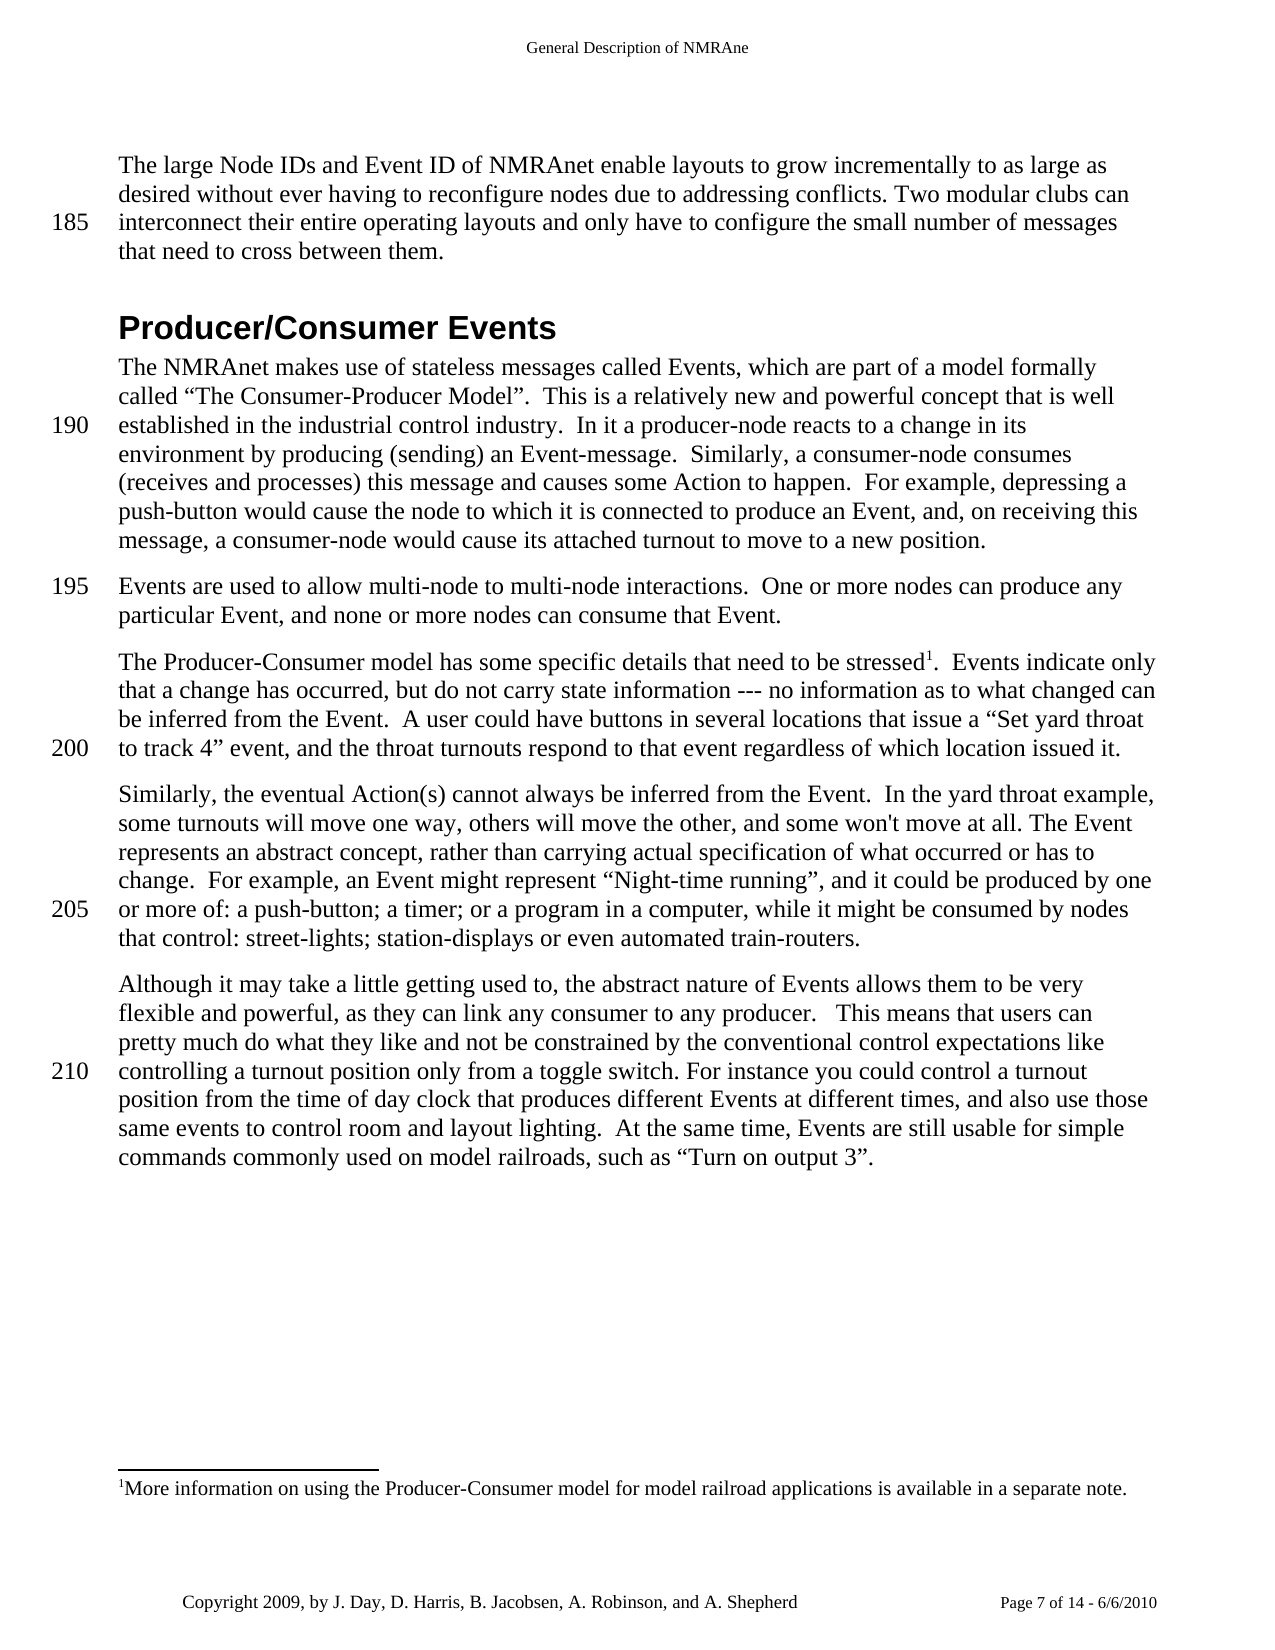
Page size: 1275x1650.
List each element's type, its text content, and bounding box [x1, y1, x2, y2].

text Similarly, the eventual Action(s) cannot always be inferred from the Event. In the yard throat example, some turnouts will move one way, others will move the other, and some won't move at all. The Event represents an abstract concept, rather than carrying actual specification of what occurred or has to change. For example, an Event might represent “Night-time running”, and it could be produced by one or more of: a push-button; a timer; or a program in a computer, while it might be consumed by nodes that control: street-lights; station-displays or even automated train-routers. [118, 779, 1157, 952]
text Although it may take a little getting used to, the abstract nature of Events allows them to be very flexible and powerful, as they can link any consumer to any producer. This means that users can pretty much do what they like and not be constrained by the conventional control expectations like controlling a turnout position only from a toggle switch. For instance you could control a turnout position from the time of day clock that produces different Events at different times, and also use those same events to control room and layout lighting. At the same time, Events are still usable for simple commands commonly used on model railroads, such as “Turn on output 3”. [118, 969, 1157, 1171]
text The large Node IDs and Event ID of NMRAnet enable layouts to grow incrementally to as large as desired without ever having to reconfigure nodes due to addressing conflicts. Two modular clubs can interconnect their entire operating layouts and only have to configure the small number of messages that need to cross between them. [118, 150, 1157, 265]
text More information on using the Producer-Consumer model for model railroad applications is available in a separate note. [118, 1476, 1157, 1500]
text The NMRAnet makes use of stateless messages called Events, which are part of a model formally called “The Consumer-Producer Model”. This is a relatively new and powerful concept that is well established in the industrial control industry. In it a producer-node reacts to a change in its environment by producing (sending) an Event-message. Similarly, a consumer-node consumes (receives and processes) this message and causes some Action to happen. For example, depressing a push-button would cause the node to which it is connected to produce an Event, and, on receiving this message, a consumer-node would cause its attached turnout to move to a new position. [118, 352, 1157, 554]
text Events are used to allow multi-node to multi-node interactions. One or more nodes can produce any particular Event, and none or more nodes can consume that Event. [118, 571, 1157, 629]
text The Producer-Consumer model has some specific details that need to be stressed. Events indicate only that a change has occurred, but do not carry state information --- no information as to what changed can be inferred from the Event. A user could have buttons in several locations that issue a “Set yard throat to track 4” event, and the throat turnouts respond to that event regardless of which location issued it. [118, 647, 1157, 762]
subtitle Producer/Consumer Events [118, 308, 1157, 346]
